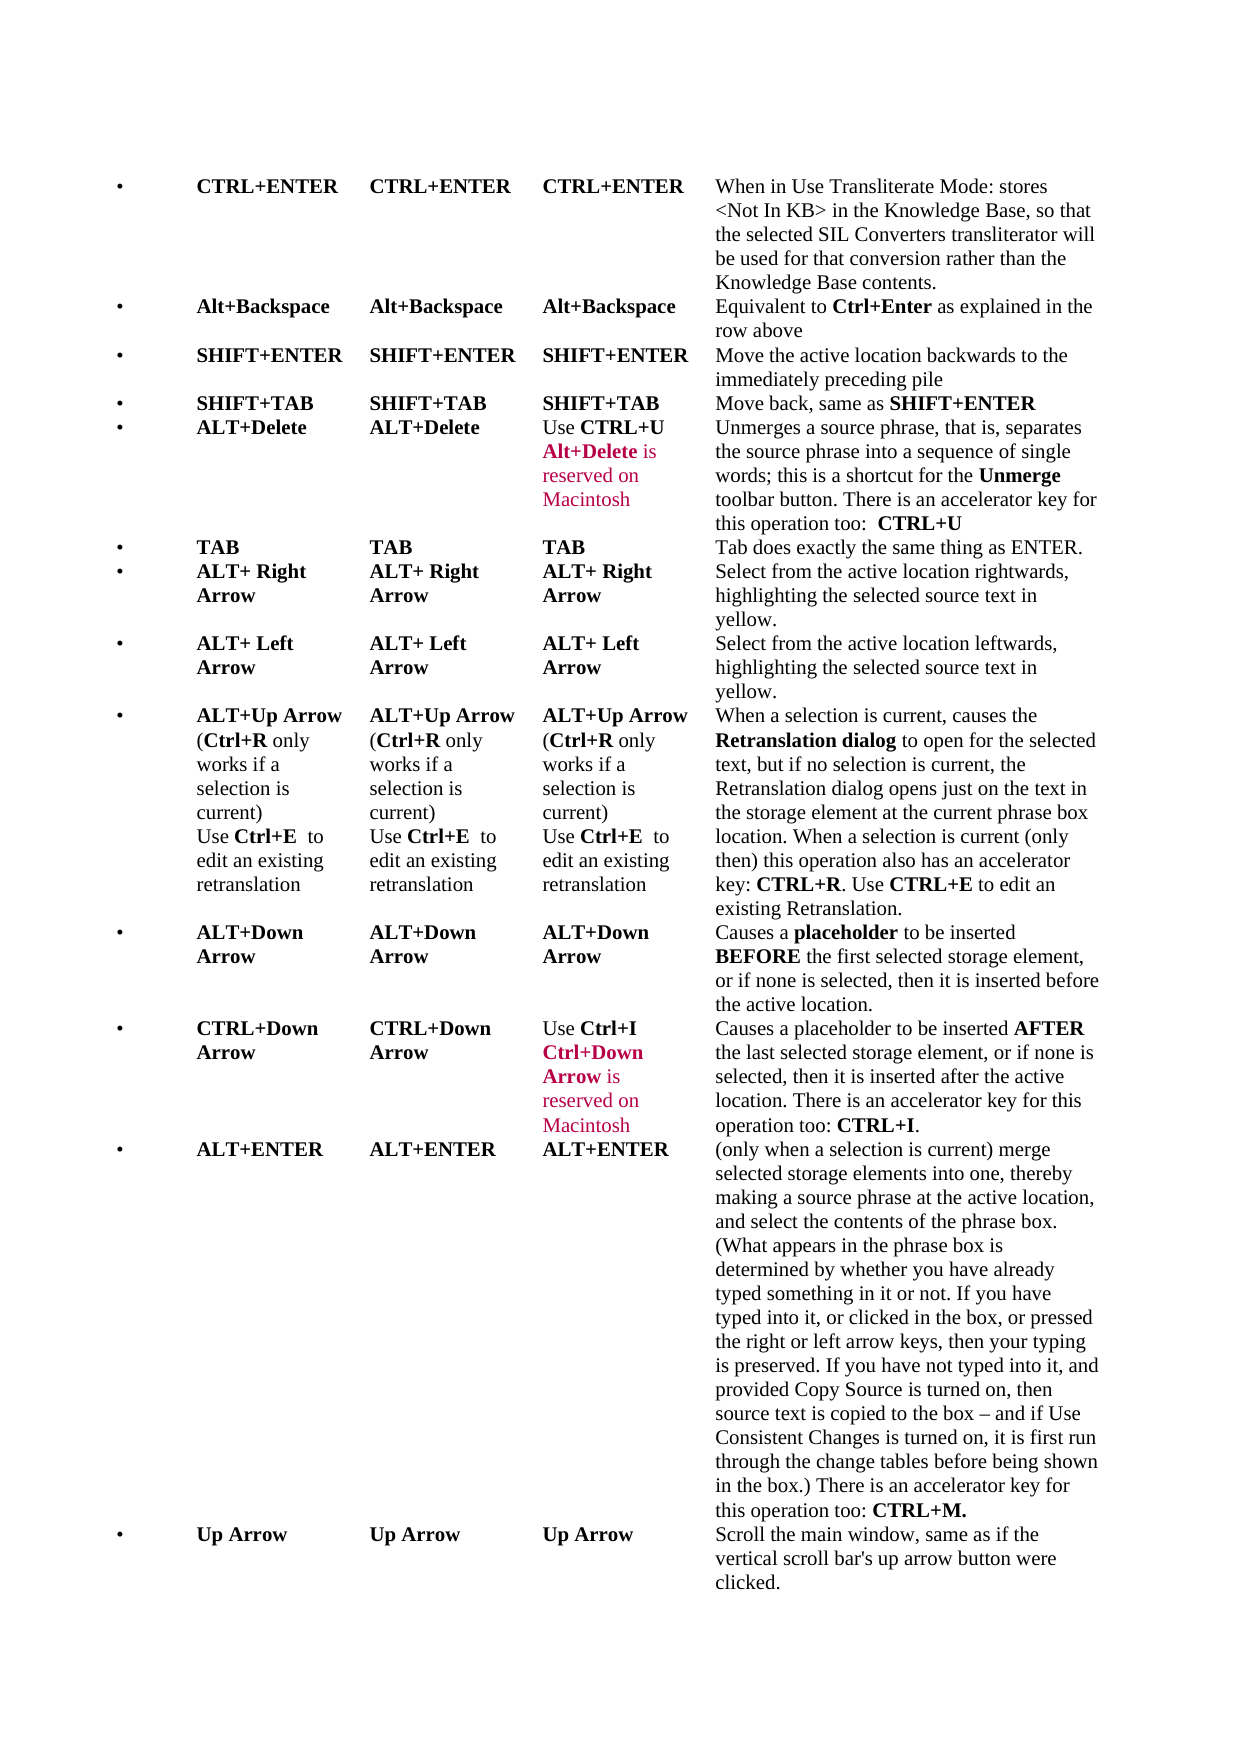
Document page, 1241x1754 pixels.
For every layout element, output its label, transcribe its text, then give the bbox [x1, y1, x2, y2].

table_cell Tab does exactly the same thing as ENTER. [704, 535, 1112, 559]
table_cell SHIFT+TAB [185, 391, 358, 415]
table_cell ALT+Down Arrow [531, 920, 704, 1016]
table_cell ALT+Down Arrow [358, 920, 531, 1016]
table_cell Causes a placeholder to be inserted BEFORE the first selected storage element, or if none is selected, then it is inserted before the active location. [704, 920, 1112, 1016]
table_cell • [105, 559, 185, 631]
table_cell ALT+ENTER [185, 1137, 358, 1522]
table_cell Select from the active location leftwards, highlighting the selected source text in yellow. [704, 631, 1112, 703]
table_cell CTRL+ENTER [185, 174, 358, 294]
table_cell • [105, 1016, 185, 1137]
table_cell ALT+ Right Arrow [185, 559, 358, 631]
table_cell Unmerges a source phrase, that is, separates the source phrase into a sequence of single words; this is a shortcut for the Unmerge toolbar button. There is an accelerator key for this operation too: CTRL+U [704, 415, 1112, 535]
table_cell ALT+ Right Arrow [531, 559, 704, 631]
table_cell TAB [358, 535, 531, 559]
table_cell ALT+ Left Arrow [531, 631, 704, 703]
table_cell SHIFT+ENTER [185, 343, 358, 391]
table_cell ALT+Down Arrow [185, 920, 358, 1016]
table_cell • [105, 631, 185, 703]
table_cell ALT+ENTER [531, 1137, 704, 1522]
table_cell ALT+Up Arrow (Ctrl+R only works if a selection is current) Use Ctrl+E to edit an existing retranslation [185, 704, 358, 920]
table_cell CTRL+ENTER [358, 174, 531, 294]
table_cell ALT+ Left Arrow [358, 631, 531, 703]
table_cell Equivalent to Ctrl+Enter as explained in the row above [704, 294, 1112, 342]
table_cell SHIFT+TAB [531, 391, 704, 415]
table_cell When a selection is current, causes the Retranslation dialog to open for the selected text, but if no selection is current, the Retranslation dialog opens just on the text in the storage element at the current phrase box location. When a selection is current (only then) this operation also has an accelerator key: CTRL+R. Use CTRL+E to edit an existing Retranslation. [704, 704, 1112, 920]
table_cell ALT+Delete [358, 415, 531, 535]
table_cell • [105, 704, 185, 920]
table_cell Causes a placeholder to be inserted AFTER the last selected storage element, or if none is selected, then it is inserted after the active location. There is an accelerator key for this operation too: CTRL+I. [704, 1016, 1112, 1137]
table_cell Move the active location backwards to the immediately preceding pile [704, 343, 1112, 391]
table_cell • [105, 1522, 185, 1594]
table_cell ALT+ Left Arrow [185, 631, 358, 703]
table_cell Alt+Backspace [185, 294, 358, 342]
table_cell Up Arrow [531, 1522, 704, 1594]
table_cell CTRL+Down Arrow [185, 1016, 358, 1137]
table_cell (only when a selection is current) merge selected storage elements into one, thereby making a source phrase at the active location, and select the contents of the phrase box. (What appears in the phrase box is determined by whether you have already typed something in it or not. If you have typed into it, or clicked in the box, or pressed the right or left arrow keys, then your typing is preserved. If you have not typed into it, and provided Copy Source is turned on, then source text is copied to the box – and if Use Consistent Changes is turned on, it is first run through the change tables before being shown in the box.) There is an accelerator key for this operation too: CTRL+M. [704, 1137, 1112, 1522]
table_cell ALT+ENTER [358, 1137, 531, 1522]
table_cell • [105, 920, 185, 1016]
table_cell • [105, 391, 185, 415]
table_cell • [105, 294, 185, 342]
table_cell SHIFT+TAB [358, 391, 531, 415]
table_cell Alt+Backspace [358, 294, 531, 342]
table_cell Alt+Backspace [531, 294, 704, 342]
table_cell • [105, 535, 185, 559]
table_cell SHIFT+ENTER [358, 343, 531, 391]
table_cell • [105, 174, 185, 294]
table_cell Use CTRL+U Alt+Delete is reserved on Macintosh [531, 415, 704, 535]
table_cell • [105, 343, 185, 391]
table_cell ALT+Up Arrow (Ctrl+R only works if a selection is current) Use Ctrl+E to edit an existing retranslation [531, 704, 704, 920]
table_cell • [105, 1137, 185, 1522]
table_cell • [105, 415, 185, 535]
table_cell Select from the active location rightwards, highlighting the selected source text in yellow. [704, 559, 1112, 631]
table_cell SHIFT+ENTER [531, 343, 704, 391]
table_cell ALT+Up Arrow (Ctrl+R only works if a selection is current) Use Ctrl+E to edit an existing retranslation [358, 704, 531, 920]
table_cell TAB [185, 535, 358, 559]
table_cell ALT+ Right Arrow [358, 559, 531, 631]
table_cell TAB [531, 535, 704, 559]
table_cell When in Use Transliterate Mode: stores <Not In KB> in the Knowledge Base, so that the selected SIL Converters transliterator will be used for that conversion rather than the Knowledge Base contents. [704, 174, 1112, 294]
table_cell Scroll the main window, same as if the vertical scroll bar's up arrow button were clicked. [704, 1522, 1112, 1594]
table_cell ALT+Delete [185, 415, 358, 535]
table_cell Move back, same as SHIFT+ENTER [704, 391, 1112, 415]
table_cell CTRL+Down Arrow [358, 1016, 531, 1137]
table_cell CTRL+ENTER [531, 174, 704, 294]
table_cell Up Arrow [358, 1522, 531, 1594]
table_cell Up Arrow [185, 1522, 358, 1594]
table_cell Use Ctrl+I Ctrl+Down Arrow is reserved on Macintosh [531, 1016, 704, 1137]
